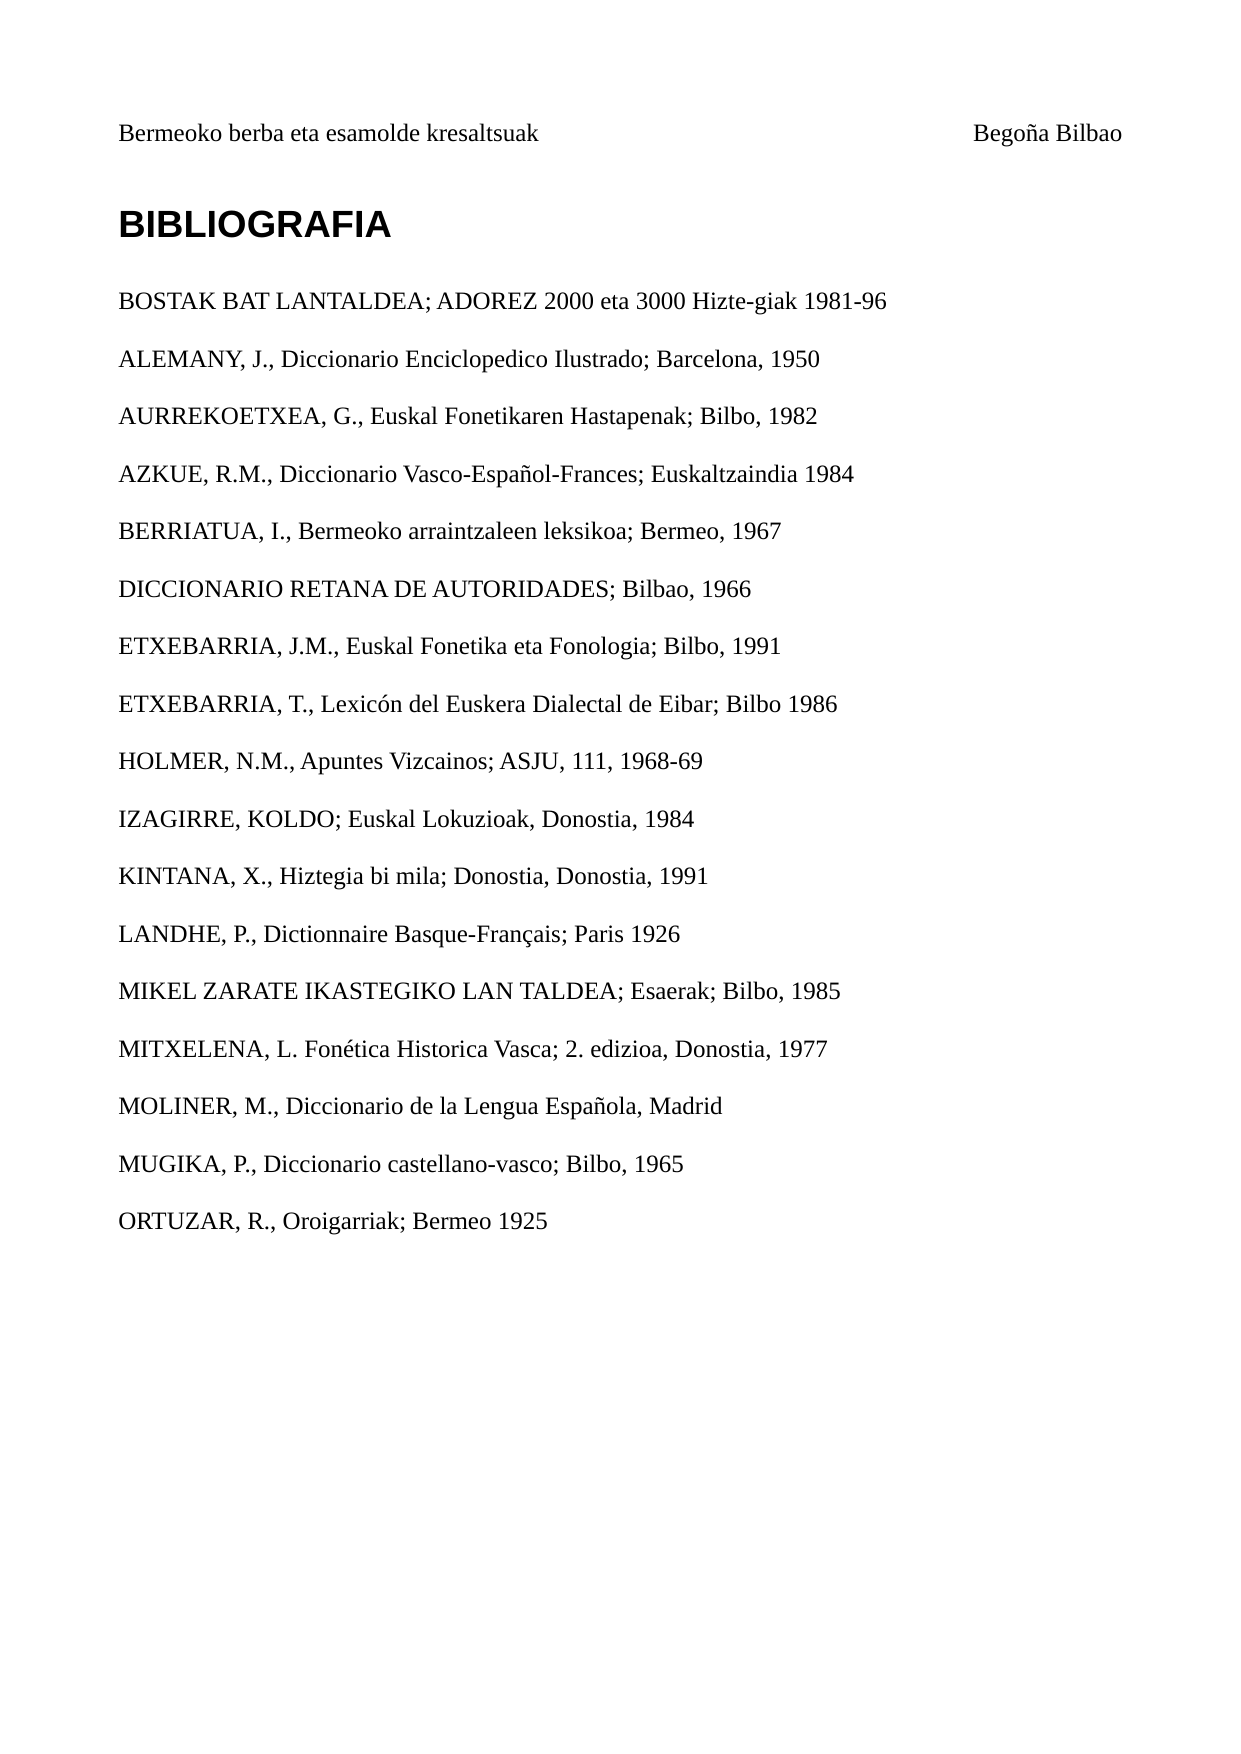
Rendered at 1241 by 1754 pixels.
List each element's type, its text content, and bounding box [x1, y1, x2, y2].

text IZAGIRRE, KOLDO; Euskal Lokuzioak, Donostia, 1984 [118, 804, 1122, 832]
text DICCIONARIO RETANA DE AUTORIDADES; Bilbao, 1966 [118, 574, 1122, 602]
text MOLINER, M., Diccionario de la Lengua Española, Madrid [118, 1091, 1122, 1120]
text KINTANA, X., Hiztegia bi mila; Donostia, Donostia, 1991 [118, 861, 1122, 890]
text AURREKOETXEA, G., Euskal Fonetikaren Hastapenak; Bilbo, 1982 [118, 401, 1122, 430]
text ETXEBARRIA, J.M., Euskal Fonetika eta Fonologia; Bilbo, 1991 [118, 631, 1122, 660]
text AZKUE, R.M., Diccionario Vasco-Español-Frances; Euskaltzaindia 1984 [118, 459, 1122, 487]
text MIKEL ZARATE IKASTEGIKO LAN TALDEA; Esaerak; Bilbo, 1985 [118, 976, 1122, 1005]
text BOSTAK BAT LANTALDEA; ADOREZ 2000 eta 3000 Hizte-giak 1981-96 [118, 286, 1122, 315]
text LANDHE, P., Dictionnaire Basque-Français; Paris 1926 [118, 919, 1122, 947]
text ALEMANY, J., Diccionario Enciclopedico Ilustrado; Barcelona, 1950 [118, 344, 1122, 372]
text ETXEBARRIA, T., Lexicón del Euskera Dialectal de Eibar; Bilbo 1986 [118, 689, 1122, 717]
text MITXELENA, L. Fonética Historica Vasca; 2. edizioa, Donostia, 1977 [118, 1034, 1122, 1062]
text BERRIATUA, I., Bermeoko arraintzaleen leksikoa; Bermeo, 1967 [118, 516, 1122, 545]
text MUGIKA, P., Diccionario castellano-vasco; Bilbo, 1965 [118, 1149, 1122, 1177]
text ORTUZAR, R., Oroigarriak; Bermeo 1925 [118, 1206, 1122, 1235]
text HOLMER, N.M., Apuntes Vizcainos; ASJU, 111, 1968-69 [118, 746, 1122, 775]
subtitle BIBLIOGRAFIA [118, 201, 1122, 245]
